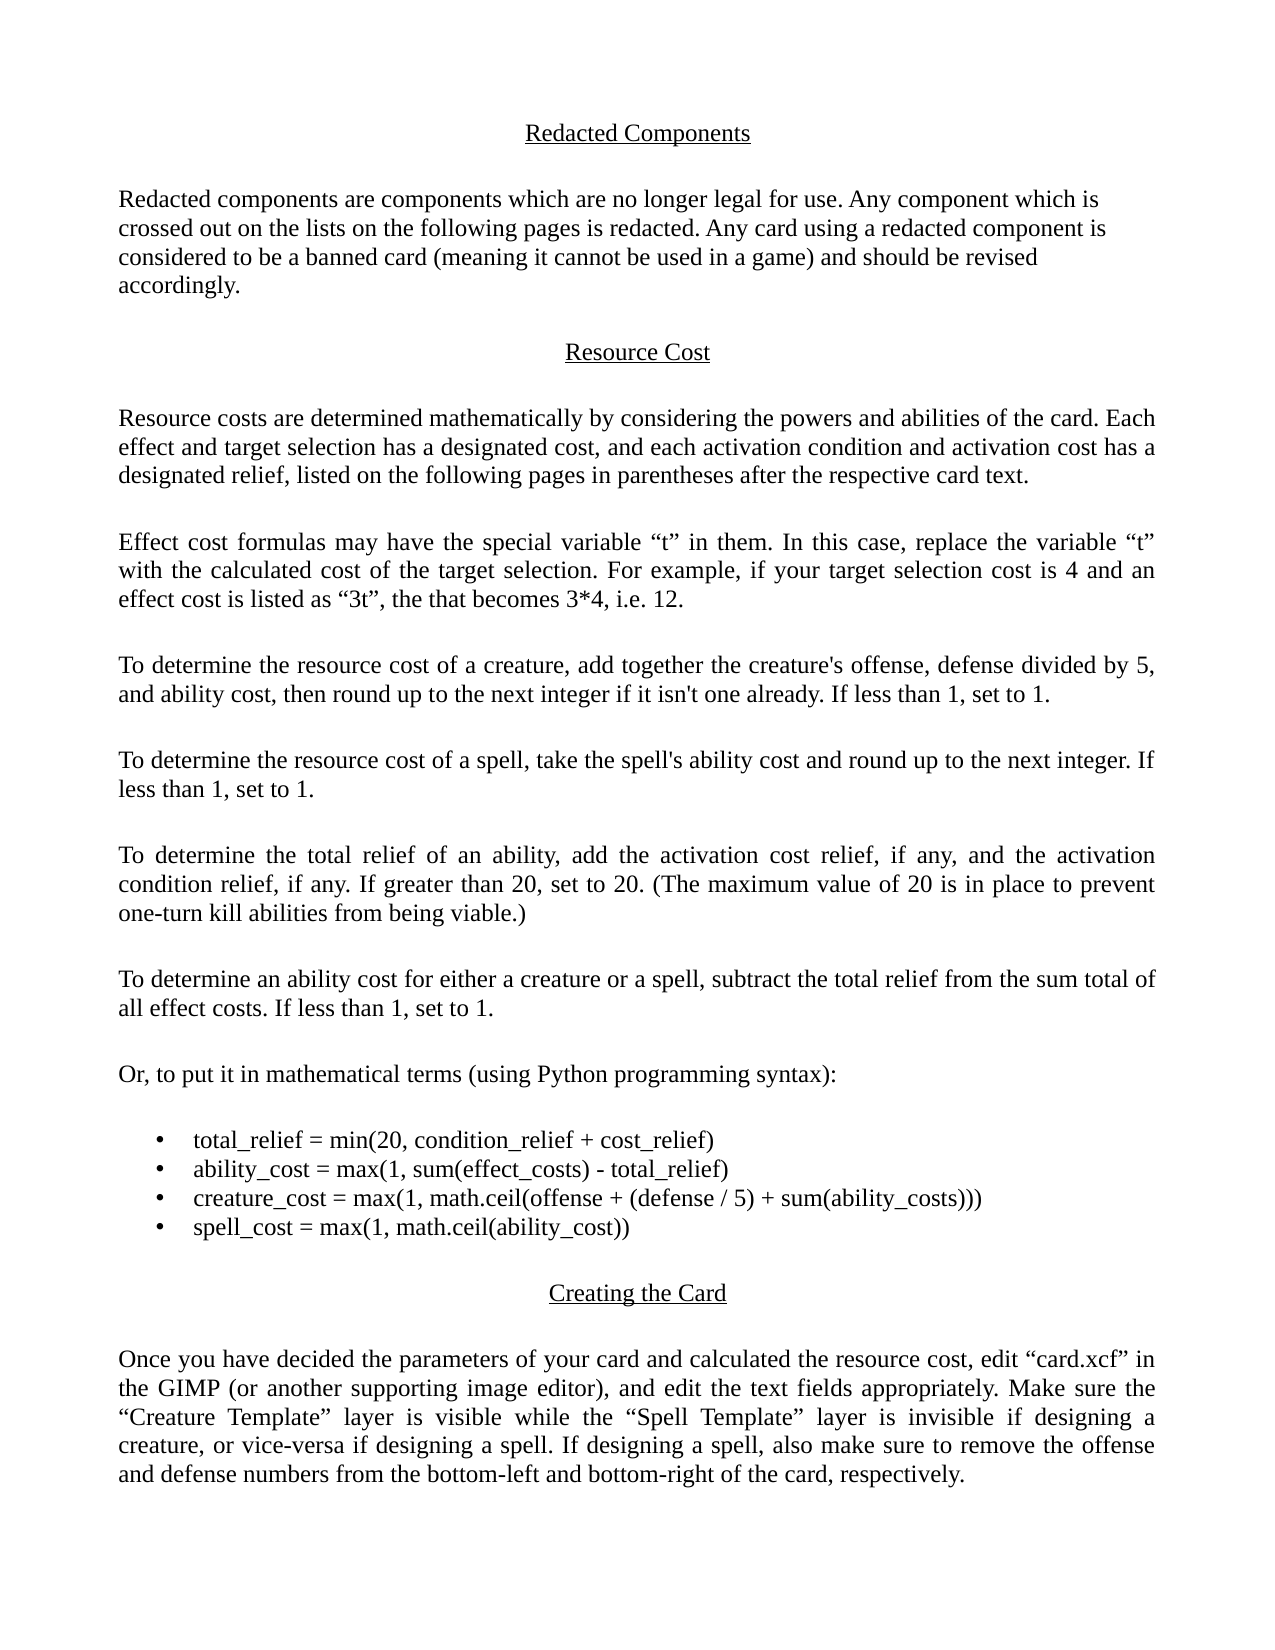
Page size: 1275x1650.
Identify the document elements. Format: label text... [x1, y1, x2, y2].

text Or, to put it in mathematical terms (using Python programming syntax): [118, 1059, 1157, 1088]
list ability_cost = max(1, sum(effect_costs) - total_relief) [156, 1154, 1157, 1183]
list spell_cost = max(1, math.ceil(ability_cost)) [156, 1212, 1157, 1241]
text Resource Cost [118, 337, 1157, 366]
text To determine the resource cost of a spell, take the spell's ability cost and round up to the next integer. If less than 1, set to 1. [118, 746, 1157, 803]
text To determine the resource cost of a creature, add together the creature's offense, defense divided by 5, and ability cost, then round up to the next integer if it isn't one already. If less than 1, set to 1. [118, 651, 1157, 708]
text To determine an ability cost for either a creature or a spell, subtract the total relief from the sum total of all effect costs. If less than 1, set to 1. [118, 964, 1157, 1022]
text To determine the total relief of an ability, add the activation cost relief, if any, and the activation condition relief, if any. If greater than 20, set to 20. (The maximum value of 20 is in place to prevent one-turn kill abilities from being viable.) [118, 841, 1157, 927]
list total_relief = min(20, condition_relief + cost_relief) [156, 1126, 1157, 1154]
text Resource costs are determined mathematically by considering the powers and abilities of the card. Each effect and target selection has a designated cost, and each activation condition and activation cost has a designated relief, listed on the following pages in parentheses after the respective card text. [118, 403, 1157, 489]
text Once you have decided the parameters of your card and calculated the resource cost, edit “card.xcf” in the GIMP (or another supporting image editor), and edit the text fields appropriately. Make sure the “Creature Template” layer is visible while the “Spell Template” layer is invisible if designing a creature, or vice-versa if designing a spell. If designing a spell, also make sure to remove the offense and defense numbers from the bottom-left and bottom-right of the card, respectively. [118, 1344, 1157, 1488]
text Effect cost formulas may have the special variable “t” in them. In this case, replace the variable “t” with the calculated cost of the target selection. For example, if your target selection cost is 4 and an effect cost is listed as “3t”, the that becomes 3*4, i.e. 12. [118, 527, 1157, 613]
text Redacted Components [118, 118, 1157, 147]
text Creating the Card [118, 1278, 1157, 1307]
text Redacted components are components which are no longer legal for use. Any component which is crossed out on the lists on the following pages is redacted. Any card using a redacted component is considered to be a banned card (meaning it cannot be used in a game) and should be revised accordingly. [118, 184, 1157, 299]
list creature_cost = max(1, math.ceil(offense + (defense / 5) + sum(ability_costs))) [156, 1183, 1157, 1212]
